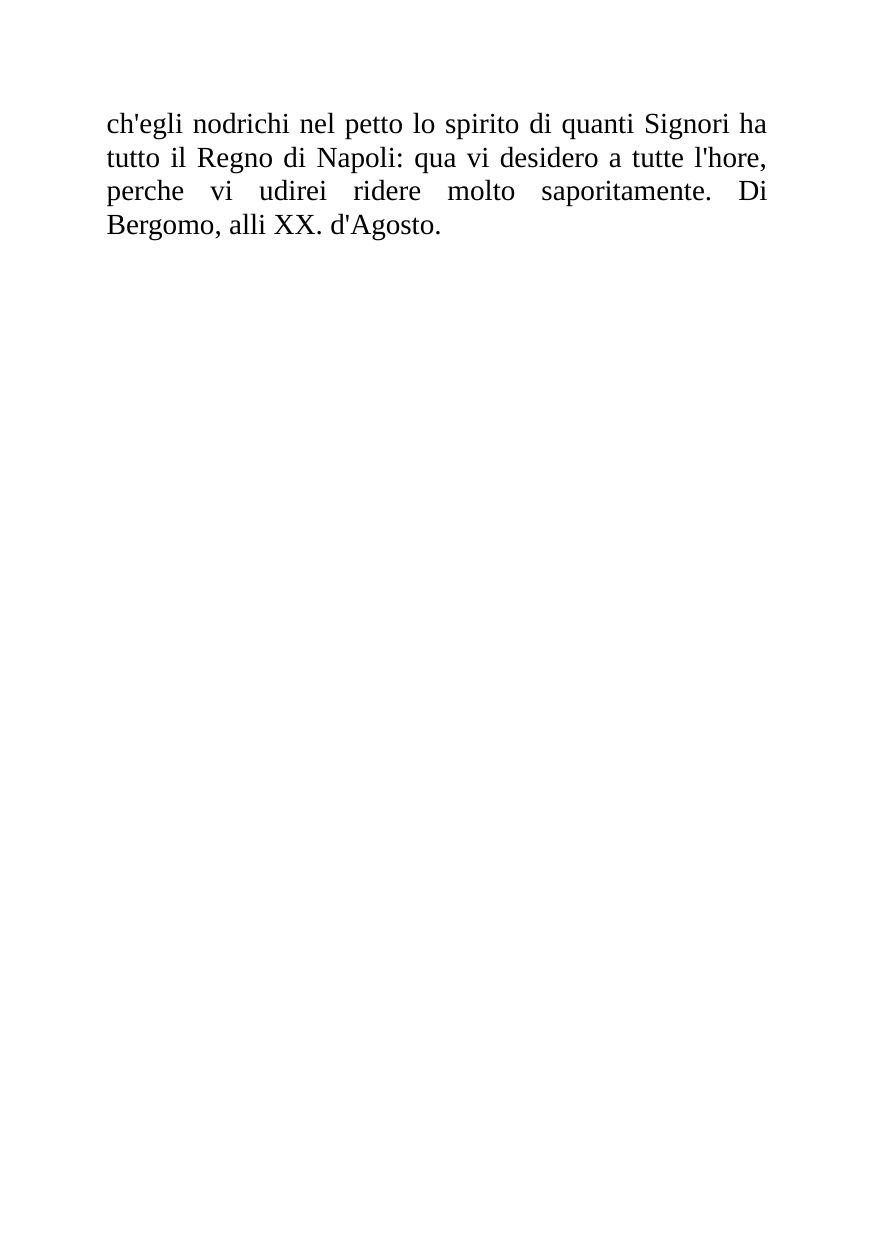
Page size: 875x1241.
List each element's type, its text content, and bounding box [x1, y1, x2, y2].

text ch'egli nodrichi nel petto lo spirito di quanti Signori ha tutto il Regno di Napoli: qua vi desidero a tutte l'hore, perche vi udirei ridere molto saporitamente. Di Bergomo, alli XX. d'Agosto. [106, 106, 768, 241]
